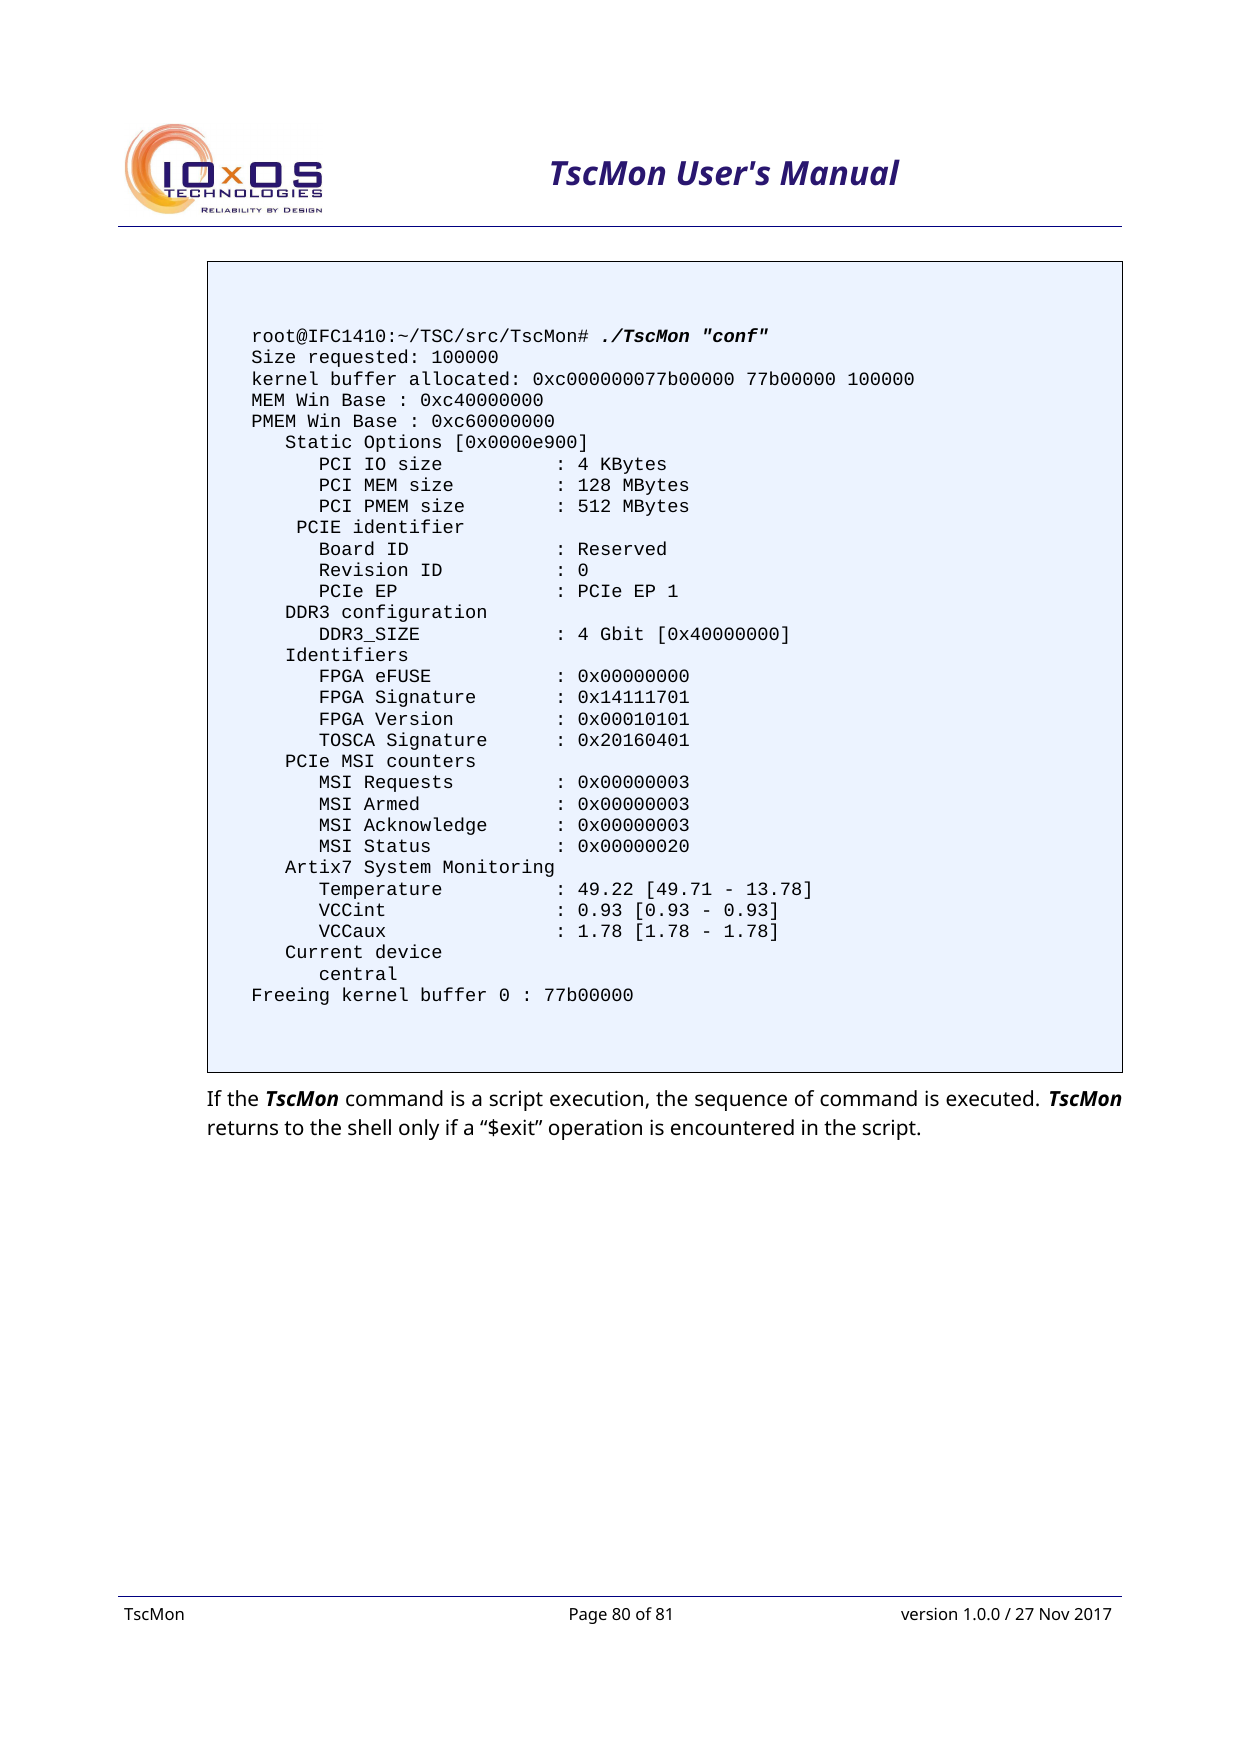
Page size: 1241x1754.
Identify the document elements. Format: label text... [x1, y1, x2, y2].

text VCCint : 0.93 [0.93 - 0.93] [208, 901, 1122, 922]
text PCI MEM size : 128 MBytes [208, 476, 1122, 497]
text root@IFC1410:~/TSC/src/TscMon# ./TscMon "conf" [208, 312, 1122, 348]
text Size requested: 100000 [208, 348, 1122, 369]
text Temperature : 49.22 [49.71 - 13.78] [208, 879, 1122, 901]
text FPGA Version : 0x00010101 [208, 709, 1122, 731]
text Current device [208, 943, 1122, 964]
text FPGA eFUSE : 0x00000000 [208, 667, 1122, 688]
text central [208, 964, 1122, 986]
text DDR3_SIZE : 4 Gbit [0x40000000] [208, 624, 1122, 646]
text PMEM Win Base : 0xc60000000 [208, 412, 1122, 433]
picture [123, 123, 323, 217]
text VCCaux : 1.78 [1.78 - 1.78] [208, 922, 1122, 943]
text MSI Acknowledge : 0x00000003 [208, 816, 1122, 837]
text Freeing kernel buffer 0 : 77b00000 [208, 986, 1122, 1022]
text DDR3 configuration [208, 603, 1122, 624]
text kernel buffer allocated: 0xc000000077b00000 77b00000 100000 [208, 369, 1122, 391]
text Identifiers [208, 646, 1122, 667]
text FPGA Signature : 0x14111701 [208, 688, 1122, 709]
text If the TscMon command is a script execution, the sequence of command is executed. TscMon returns to the shell only if a “$exit” operation is encountered in the script. [207, 1084, 1122, 1141]
text MSI Requests : 0x00000003 [208, 773, 1122, 794]
text Board ID : Reserved [208, 539, 1122, 561]
text PCI IO size : 4 KBytes [208, 454, 1122, 476]
text MSI Status : 0x00000020 [208, 837, 1122, 858]
text PCIe EP : PCIe EP 1 [208, 582, 1122, 603]
text PCIe MSI counters [208, 752, 1122, 773]
text PCI PMEM size : 512 MBytes [208, 497, 1122, 518]
text Static Options [0x0000e900] [208, 433, 1122, 454]
text MSI Armed : 0x00000003 [208, 794, 1122, 816]
text Artix7 System Monitoring [208, 858, 1122, 879]
text TOSCA Signature : 0x20160401 [208, 731, 1122, 752]
text PCIE identifier [208, 518, 1122, 539]
text MEM Win Base : 0xc40000000 [208, 391, 1122, 412]
text Revision ID : 0 [208, 561, 1122, 582]
